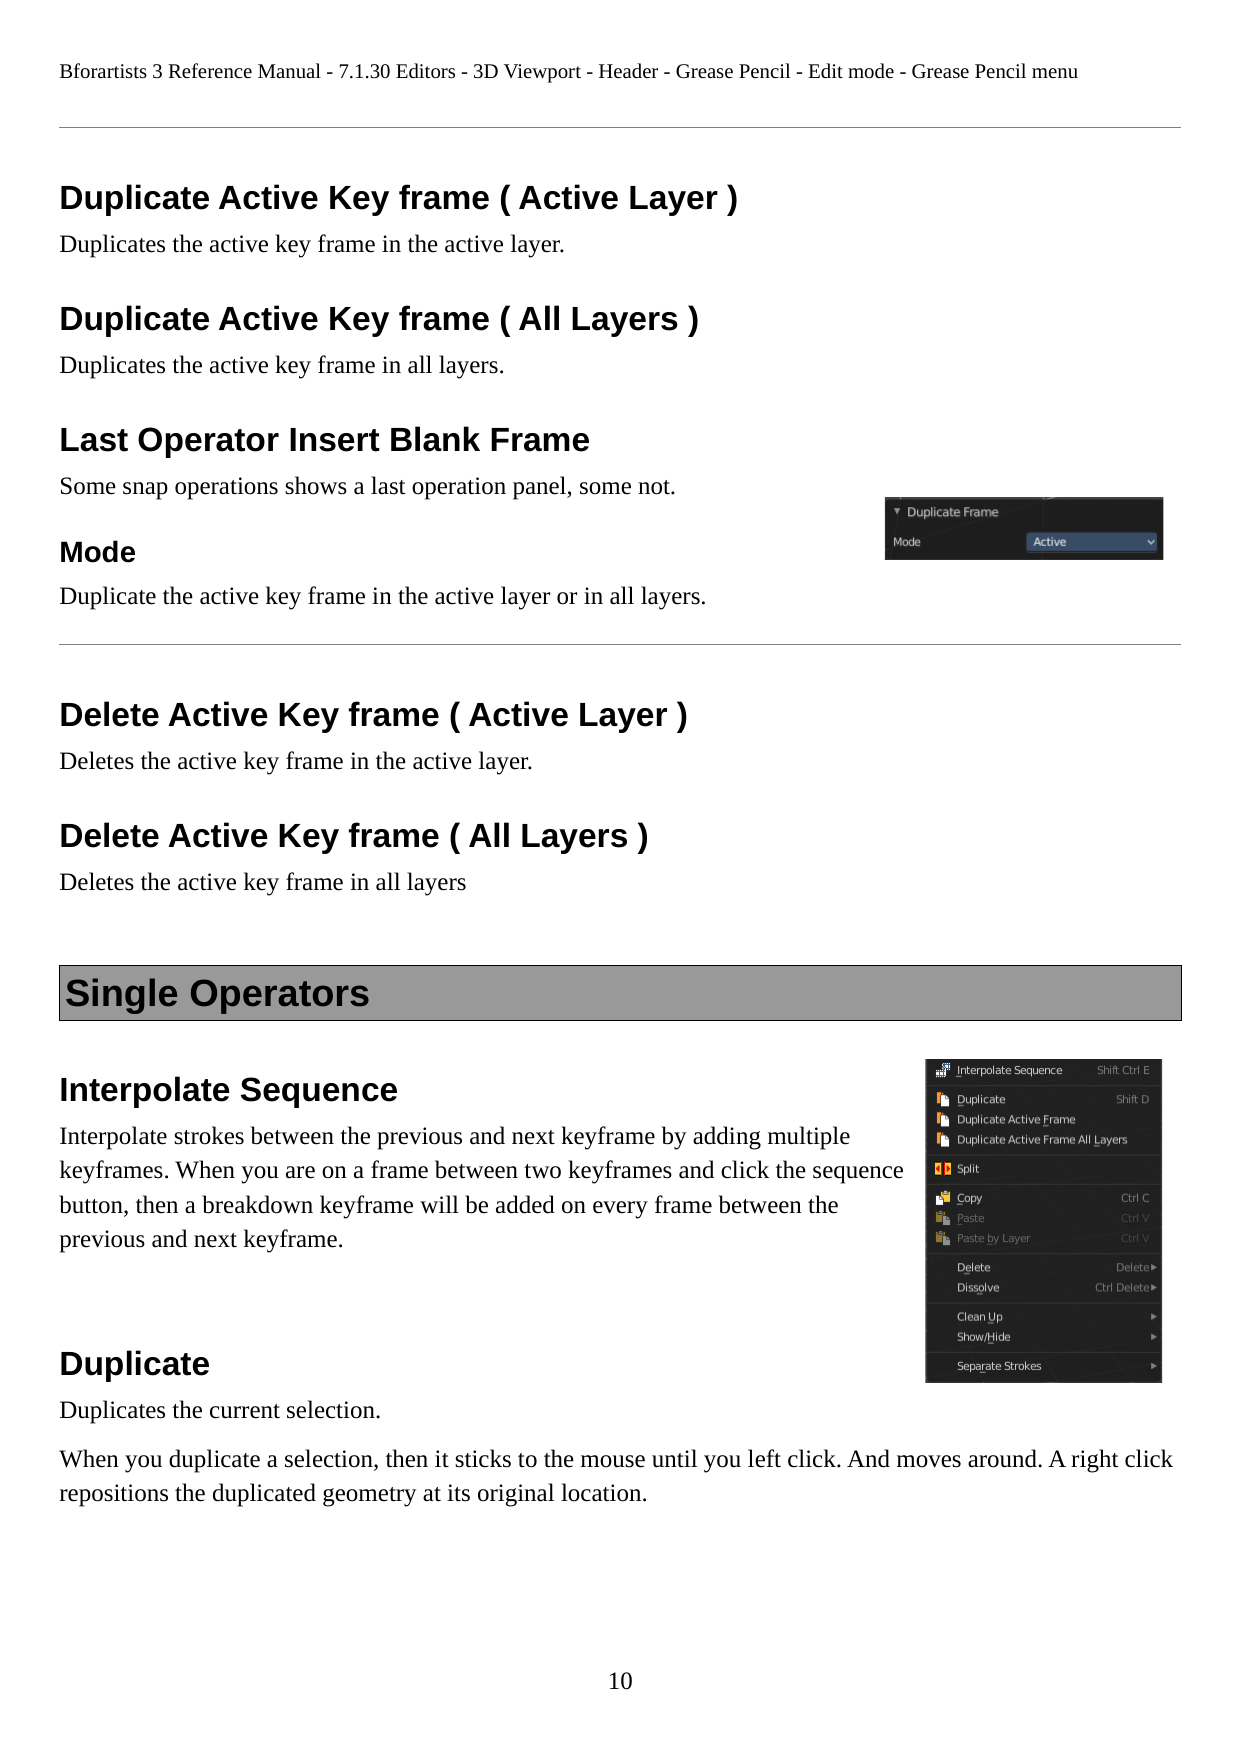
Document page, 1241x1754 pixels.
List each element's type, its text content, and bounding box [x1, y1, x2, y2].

picture [884, 497, 1164, 560]
subtitle Delete Active Key frame ( Active Layer ) [59, 695, 1181, 733]
subtitle Interpolate Sequence [59, 1070, 925, 1109]
subtitle Mode [59, 534, 1181, 568]
text Duplicates the active key frame in all layers. [59, 350, 1181, 378]
subtitle [1163, 1343, 1181, 1382]
subtitle Duplicate Active Key frame ( Active Layer ) [59, 178, 1181, 216]
text Deletes the active key frame in the active layer. [59, 746, 1181, 775]
subtitle Duplicate [59, 1343, 925, 1382]
subtitle [1163, 1070, 1181, 1109]
table_header Single Operators [60, 966, 1181, 1020]
subtitle Last Operator Insert Blank Frame [59, 420, 1181, 458]
text Deletes the active key frame in all layers [59, 867, 1181, 896]
text When you duplicate a selection, then it sticks to the mouse until you left click. And moves around. A right click repositions the duplicated geometry at its original location. [59, 1444, 1181, 1507]
text Duplicates the active key frame in the active layer. [59, 229, 1181, 257]
subtitle Delete Active Key frame ( All Layers ) [59, 816, 1181, 854]
picture [925, 1059, 1163, 1383]
text Duplicate the active key frame in the active layer or in all layers. [59, 581, 1181, 609]
text Duplicates the current selection. [59, 1395, 1181, 1423]
text Interpolate strokes between the previous and next keyframe by adding multiple keyframes. When you are on a frame between two keyframes and click the sequence button, then a breakdown keyframe will be added on every frame between the previous and next keyframe. [59, 1121, 925, 1253]
text Some snap operations shows a last operation panel, some not. [59, 471, 1181, 499]
subtitle Duplicate Active Key frame ( All Layers ) [59, 299, 1181, 337]
